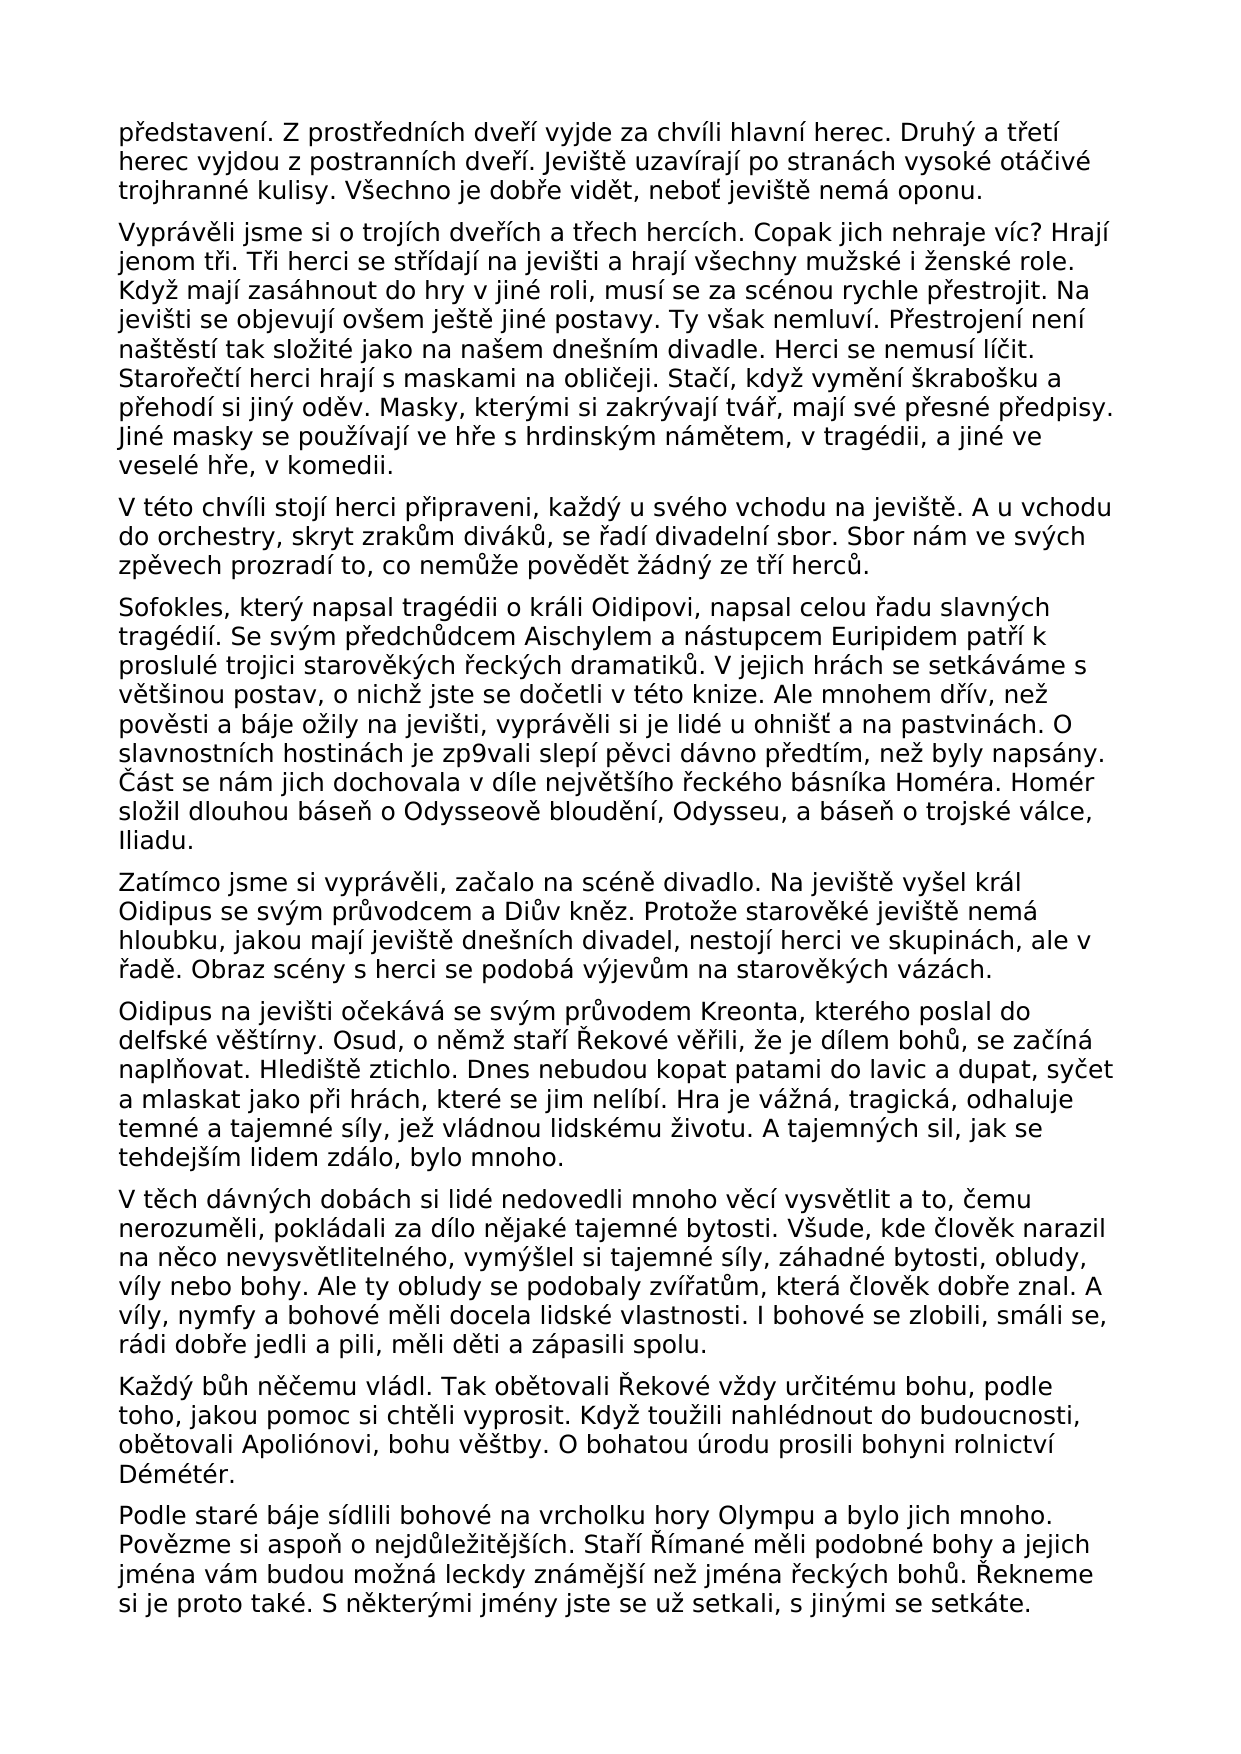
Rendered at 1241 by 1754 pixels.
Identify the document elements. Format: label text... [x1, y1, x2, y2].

text Každý bůh něčemu vládl. Tak obětovali Řekové vždy určitému bohu, podle toho, jakou pomoc si chtěli vyprosit. Když toužili nahlédnout do budoucnosti, obětovali Apoliónovi, bohu věštby. O bohatou úrodu prosili bohyni rolnictví Démétér. [118, 1372, 1122, 1489]
text Podle staré báje sídlili bohové na vrcholku hory Olympu a bylo jich mnoho. Povězme si aspoň o nejdůležitějších. Staří Římané měli podobné bohy a jejich jména vám budou možná leckdy známější než jména řeckých bohů. Řekneme si je proto také. S některými jmény jste se už setkali, s jinými se setkáte. [118, 1501, 1122, 1618]
text Vyprávěli jsme si o trojích dveřích a třech hercích. Copak jich nehraje víc? Hrají jenom tři. Tři herci se střídají na jevišti a hrají všechny mužské i ženské role. Když mají zasáhnout do hry v jiné roli, musí se za scénou rychle přestrojit. Na jevišti se objevují ovšem ještě jiné postavy. Ty však nemluví. Přestrojení není naštěstí tak složité jako na našem dnešním divadle. Herci se nemusí líčit. Starořečtí herci hrají s maskami na obličeji. Stačí, když vymění škrabošku a přehodí si jiný oděv. Masky, kterými si zakrývají tvář, mají své přesné předpisy. Jiné masky se používají ve hře s hrdinským námětem, v tragédii, a jiné ve veselé hře, v komedii. [118, 218, 1122, 481]
text Oidipus na jevišti očekává se svým průvodem Kreonta, kterého poslal do delfské věštírny. Osud, o němž staří Řekové věřili, že je dílem bohů, se začíná naplňovat. Hlediště ztichlo. Dnes nebudou kopat patami do lavic a dupat, syčet a mlaskat jako při hrách, které se jim nelíbí. Hra je vážná, tragická, odhaluje temné a tajemné síly, jež vládnou lidskému životu. A tajemných sil, jak se tehdejším lidem zdálo, bylo mnoho. [118, 997, 1122, 1172]
text Zatímco jsme si vyprávěli, začalo na scéně divadlo. Na jeviště vyšel král Oidipus se svým průvodcem a Diův kněz. Protože starověké jeviště nemá hloubku, jakou mají jeviště dnešních divadel, nestojí herci ve skupinách, ale v řadě. Obraz scény s herci se podobá výjevům na starověkých vázách. [118, 868, 1122, 985]
text V těch dávných dobách si lidé nedovedli mnoho věcí vysvětlit a to, čemu nerozuměli, pokládali za dílo nějaké tajemné bytosti. Všude, kde člověk narazil na něco nevysvětlitelného, vymýšlel si tajemné síly, záhadné bytosti, obludy, víly nebo bohy. Ale ty obludy se podobaly zvířatům, která člověk dobře znal. A víly, nymfy a bohové měli docela lidské vlastnosti. I bohové se zlobili, smáli se, rádi dobře jedli a pili, měli děti a zápasili spolu. [118, 1185, 1122, 1360]
text Sofokles, který napsal tragédii o králi Oidipovi, napsal celou řadu slavných tragédií. Se svým předchůdcem Aischylem a nástupcem Euripidem patří k proslulé trojici starověkých řeckých dramatiků. V jejich hrách se setkáváme s většinou postav, o nichž jste se dočetli v této knize. Ale mnohem dřív, než pověsti a báje ožily na jevišti, vyprávěli si je lidé u ohnišť a na pastvinách. O slavnostních hostinách je zp9vali slepí pěvci dávno předtím, než byly napsány. Část se nám jich dochovala v díle největšího řeckého básníka Homéra. Homér složil dlouhou báseň o Odysseově bloudění, Odysseu, a báseň o trojské válce, Iliadu. [118, 593, 1122, 856]
text představení. Z prostředních dveří vyjde za chvíli hlavní herec. Druhý a třetí herec vyjdou z postranních dveří. Jeviště uzavírají po stranách vysoké otáčivé trojhranné kulisy. Všechno je dobře vidět, neboť jeviště nemá oponu. [118, 118, 1122, 206]
text V této chvíli stojí herci připraveni, každý u svého vchodu na jeviště. A u vchodu do orchestry, skryt zrakům diváků, se řadí divadelní sbor. Sbor nám ve svých zpěvech prozradí to, co nemůže povědět žádný ze tří herců. [118, 493, 1122, 581]
